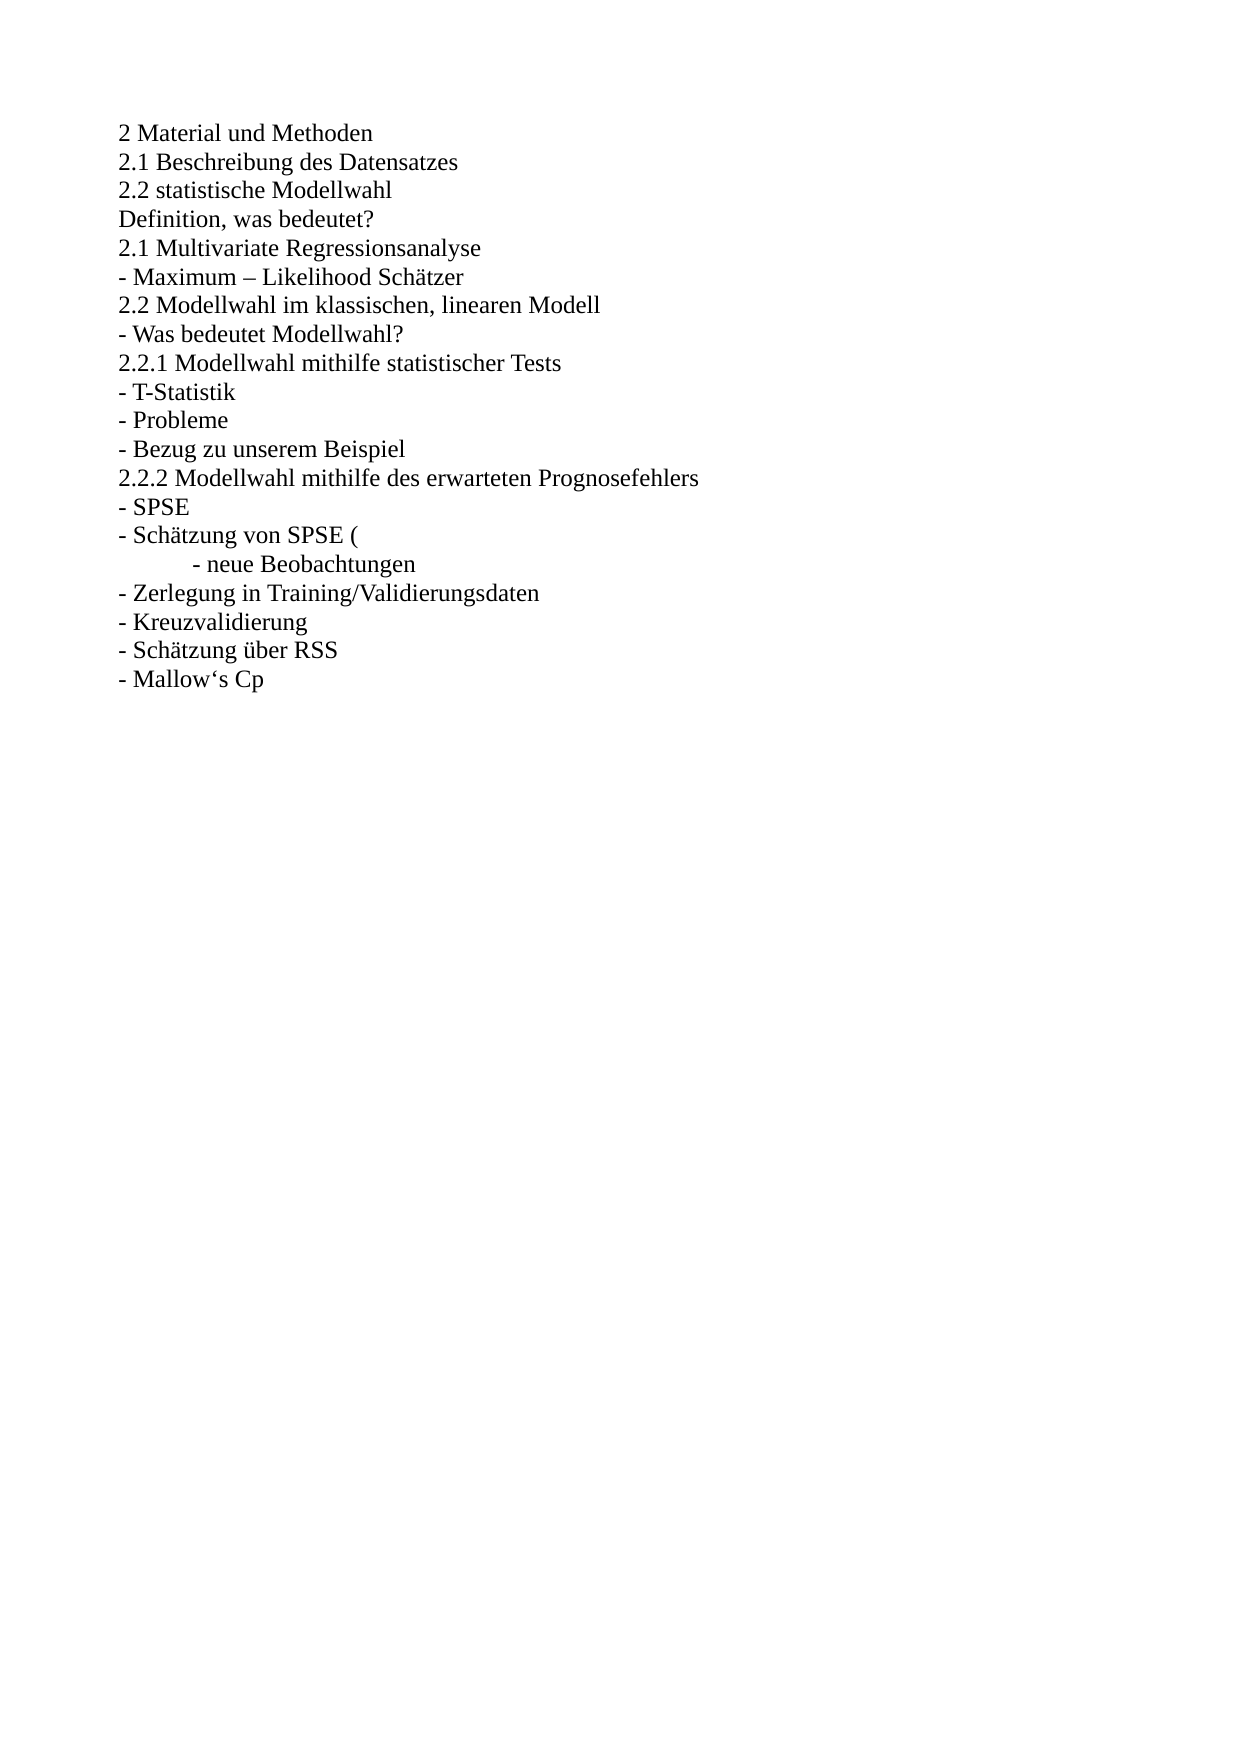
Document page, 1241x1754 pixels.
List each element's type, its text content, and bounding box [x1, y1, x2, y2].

text 2.1 Beschreibung des Datensatzes [118, 147, 1122, 176]
text 2.2 Modellwahl im klassischen, linearen Modell [118, 291, 1122, 319]
text - Bezug zu unserem Beispiel [118, 434, 1122, 463]
text - Kreuzvalidierung [118, 607, 1122, 636]
text 2.2 statistische Modellwahl [118, 176, 1122, 204]
text - T-Statistik [118, 377, 1122, 406]
text - Mallow‘s Cp [118, 664, 1122, 693]
text - Probleme [118, 406, 1122, 434]
text - Maximum – Likelihood Schätzer [118, 262, 1122, 291]
text - Schätzung über RSS [118, 636, 1122, 664]
text - Zerlegung in Training/Validierungsdaten [118, 578, 1122, 607]
text 2.2.1 Modellwahl mithilfe statistischer Tests [118, 348, 1122, 377]
text - Was bedeutet Modellwahl? [118, 319, 1122, 348]
text Definition, was bedeutet? [118, 204, 1122, 233]
text 2.2.2 Modellwahl mithilfe des erwarteten Prognosefehlers [118, 463, 1122, 492]
text - SPSE [118, 492, 1122, 521]
text 2.1 Multivariate Regressionsanalyse [118, 233, 1122, 262]
text - neue Beobachtungen [118, 549, 1122, 578]
text 2 Material und Methoden [118, 118, 1122, 147]
text - Schätzung von SPSE ( [118, 521, 1122, 549]
